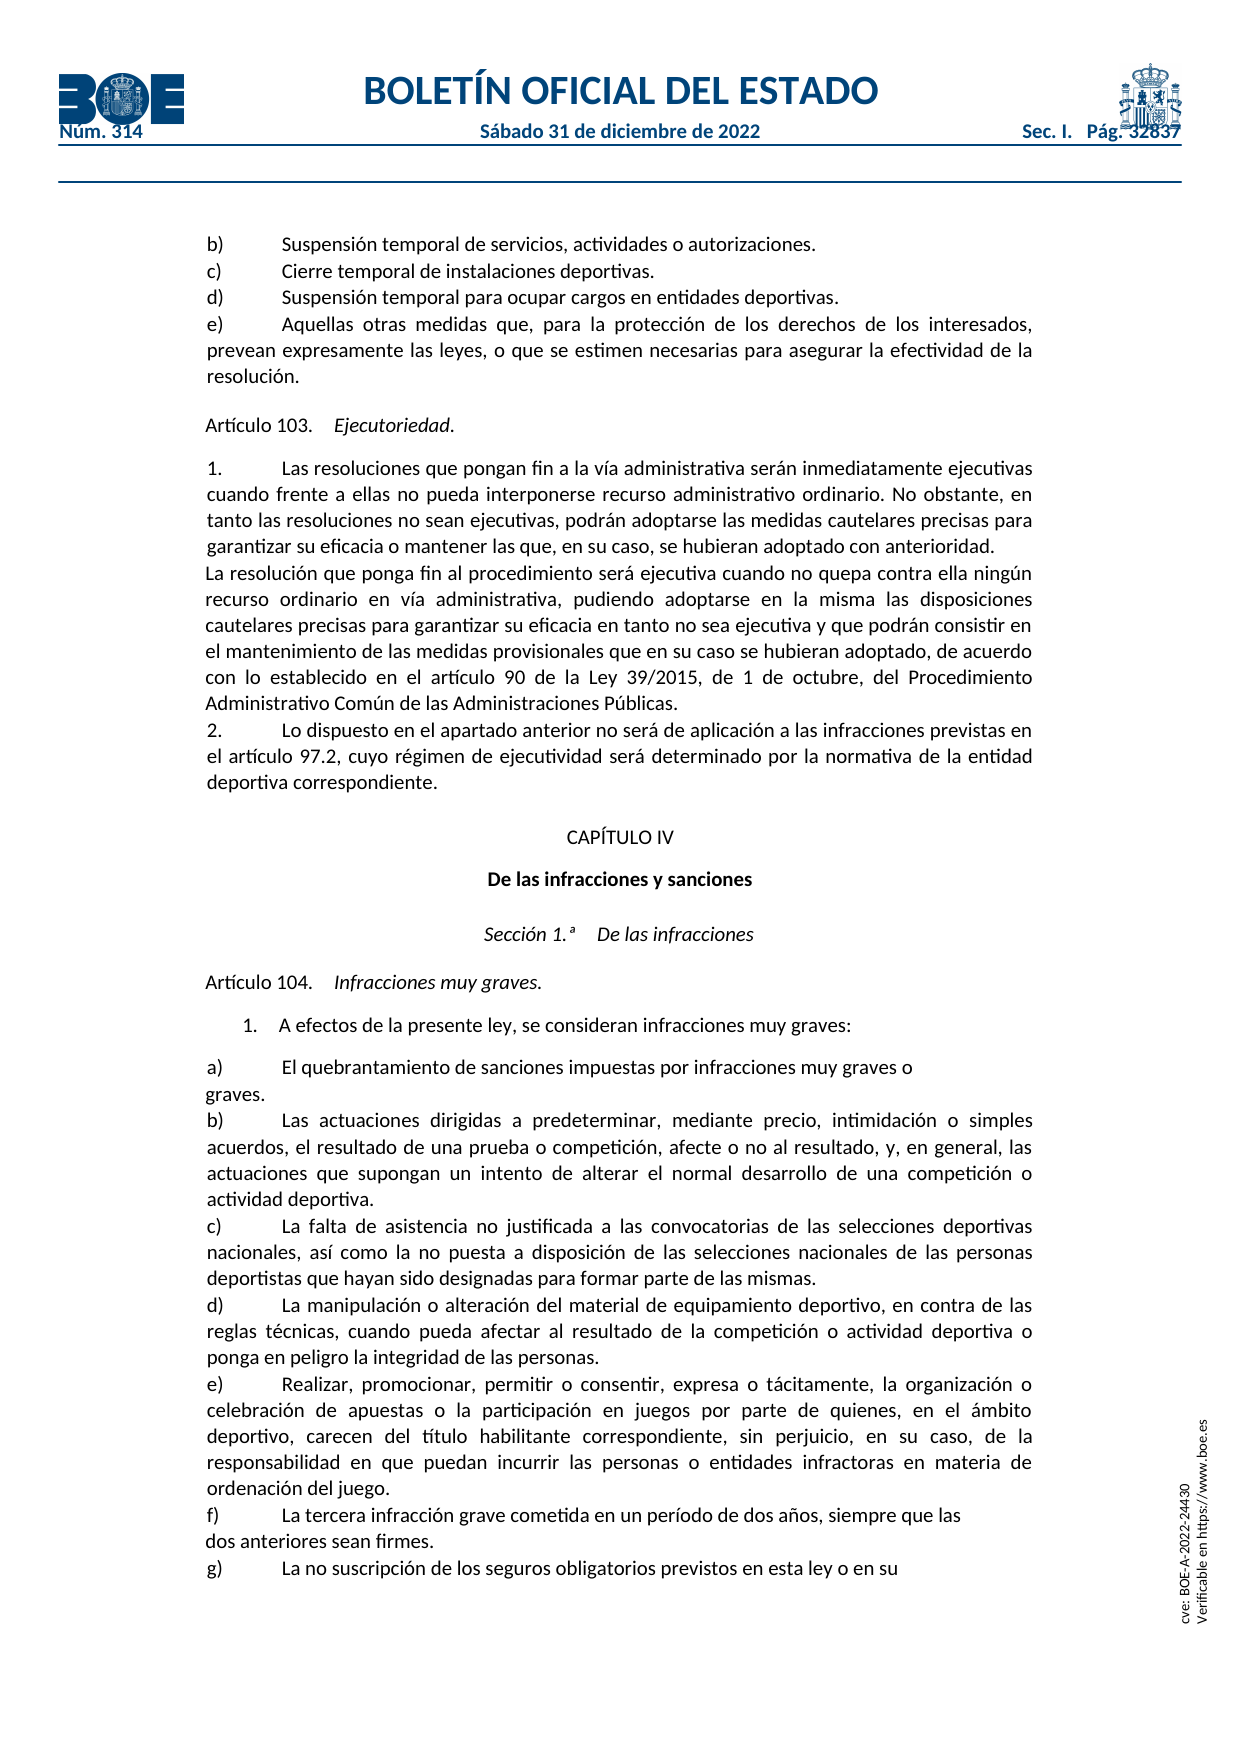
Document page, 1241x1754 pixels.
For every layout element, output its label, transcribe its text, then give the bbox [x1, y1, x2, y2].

list El quebrantamiento de sanciones impuestas por infracciones muy graves o [207, 1054, 1034, 1080]
list Las actuaciones dirigidas a predeterminar, mediante precio, intimidación o simples acuerdos, el resultado de una prueba o competición, afecte o no al resultado, y, en general, las actuaciones que supongan un intento de alterar el normal desarrollo de una competición o actividad deportiva. [207, 1108, 1034, 1212]
list Lo dispuesto en el apartado anterior no será de aplicación a las infracciones previstas en el artículo 97.2, cuyo régimen de ejecutividad será determinado por la normativa de la entidad deportiva correspondiente. [207, 717, 1034, 795]
text La resolución que ponga fin al procedimiento será ejecutiva cuando no quepa contra ella ningún recurso ordinario en vía administrativa, pudiendo adoptarse en la misma las disposiciones cautelares precisas para garantizar su eficacia en tanto no sea ejecutiva y que podrán consistir en el mantenimiento de las medidas provisionales que en su caso se hubieran adoptado, de acuerdo con lo establecido en el artículo 90 de la Ley 39/2015, de 1 de octubre, del Procedimiento Administrativo Común de las Administraciones Públicas. [205, 560, 1034, 716]
list La falta de asistencia no justificada a las convocatorias de las selecciones deportivas nacionales, así como la no puesta a disposición de las selecciones nacionales de las personas deportistas que hayan sido designadas para formar parte de las mismas. [207, 1213, 1034, 1291]
text 1. A efectos de la presente ley, se consideran infracciones muy graves: [242, 1012, 1034, 1037]
text graves. [205, 1081, 1034, 1106]
list Cierre temporal de instalaciones deportivas. [207, 258, 1034, 283]
list Realizar, promocionar, permitir o consentir, expresa o tácitamente, la organización o celebración de apuestas o la participación en juegos por parte de quienes, en el ámbito deportivo, carecen del título habilitante correspondiente, sin perjuicio, en su caso, de la responsabilidad en que puedan incurrir las personas o entidades infractoras en materia de ordenación del juego. [207, 1371, 1034, 1501]
list La tercera infracción grave cometida en un período de dos años, siempre que las [207, 1502, 1034, 1527]
list La manipulación o alteración del material de equipamiento deportivo, en contra de las reglas técnicas, cuando pueda afectar al resultado de la competición o actividad deportiva o ponga en peligro la integridad de las personas. [207, 1292, 1034, 1369]
text Artículo 104. Infracciones muy graves. [205, 969, 1034, 995]
list La no suscripción de los seguros obligatorios previstos en esta ley o en su [207, 1555, 1034, 1581]
text De las infracciones y sanciones [208, 867, 1032, 892]
text dos anteriores sean firmes. [205, 1529, 1034, 1554]
list Aquellas otras medidas que, para la protección de los derechos de los interesados, prevean expresamente las leyes, o que se estimen necesarias para asegurar la efectividad de la resolución. [207, 311, 1034, 389]
list Las resoluciones que pongan fin a la vía administrativa serán inmediatamente ejecutivas cuando frente a ellas no pueda interponerse recurso administrativo ordinario. No obstante, en tanto las resoluciones no sean ejecutivas, podrán adoptarse las medidas cautelares precisas para garantizar su eficacia o mantener las que, en su caso, se hubieran adoptado con anterioridad. [207, 455, 1034, 559]
list Suspensión temporal de servicios, actividades o autorizaciones. [207, 231, 1034, 257]
text Sección 1.ª De las infracciones [207, 921, 1033, 946]
text Artículo 103. Ejecutoriedad. [205, 412, 1034, 438]
list Suspensión temporal para ocupar cargos en entidades deportivas. [207, 284, 1034, 310]
text CAPÍTULO IV [229, 824, 1011, 850]
